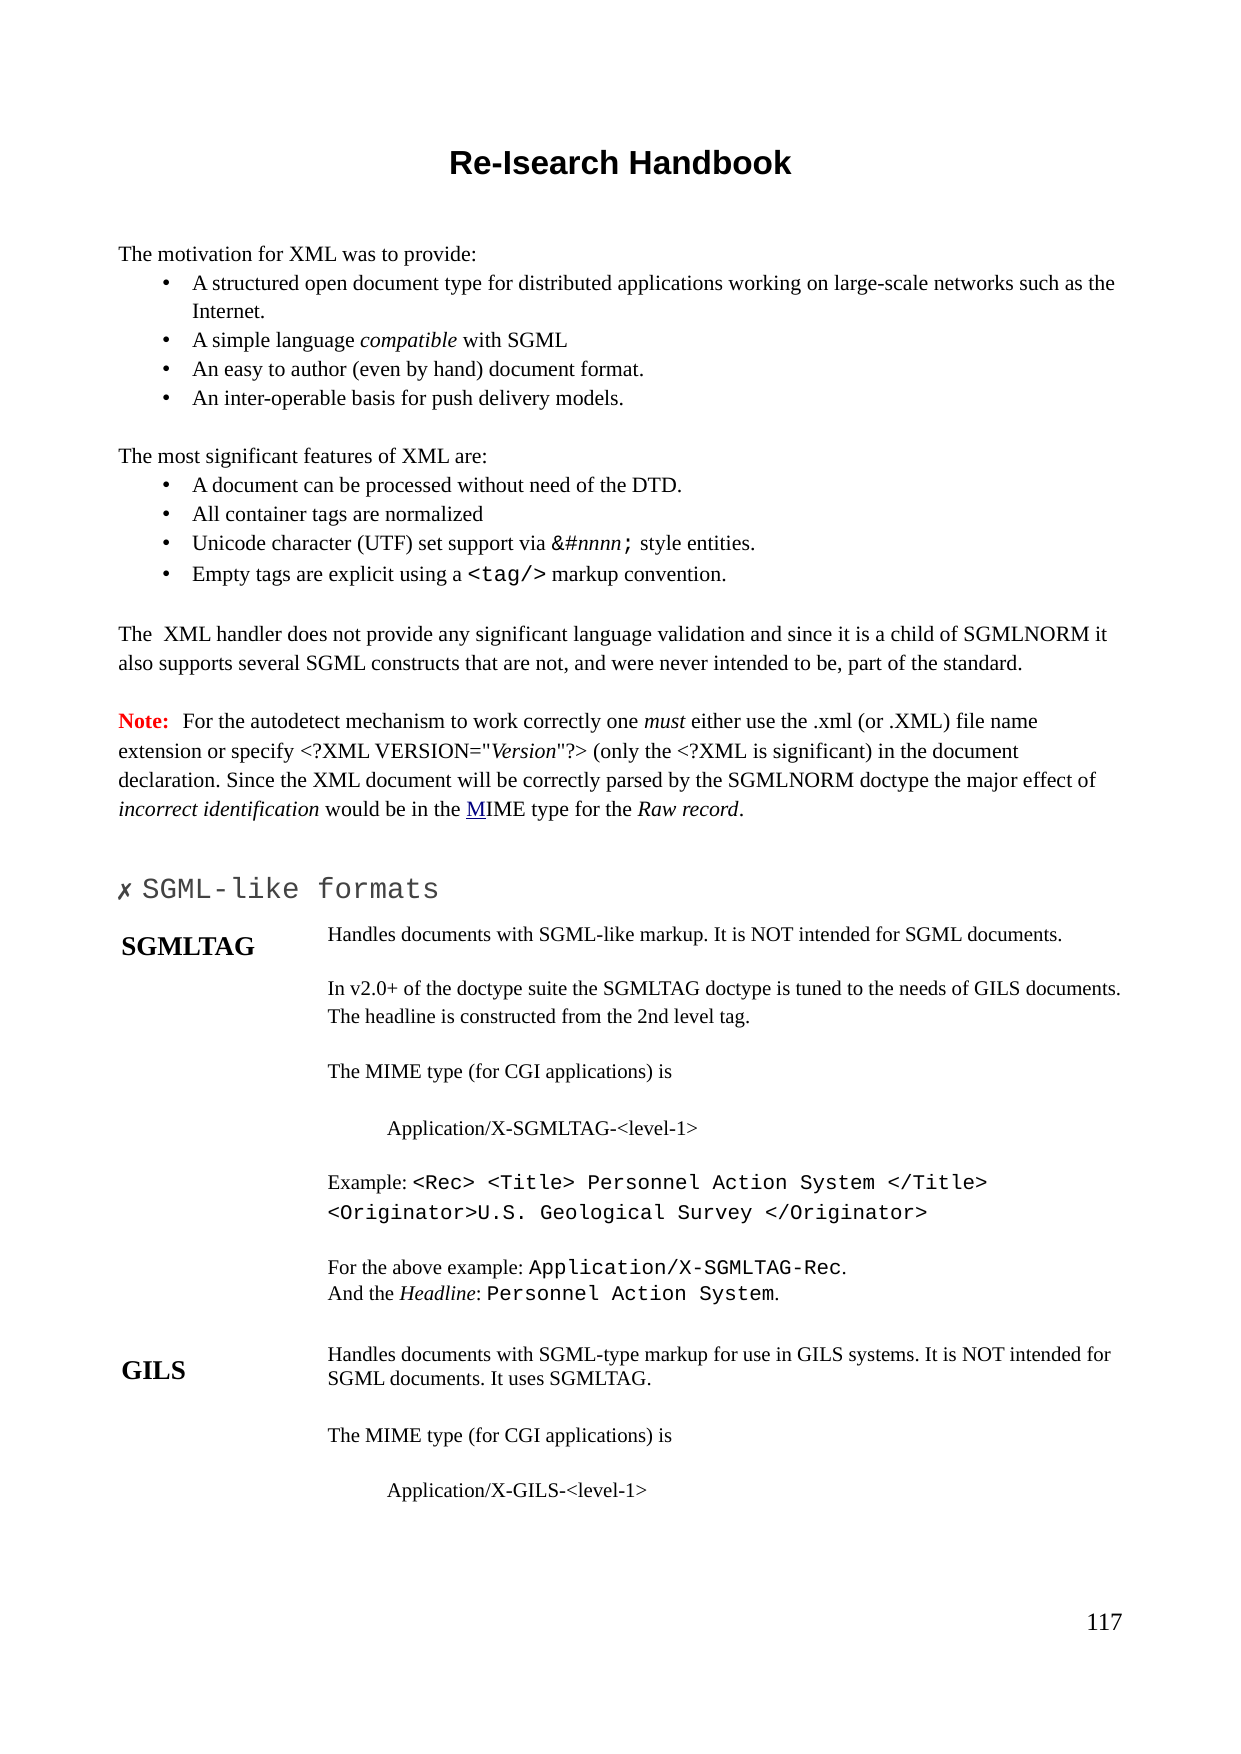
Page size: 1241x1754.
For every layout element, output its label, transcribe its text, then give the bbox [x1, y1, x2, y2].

table_header Handles documents with SGML-like markup. It is NOT intended for SGML documents. In v2.0+ of the doctype suite the SGMLTAG doctype is tuned to the needs of GILS documents. The headline is constructed from the 2nd level tag. The MIME type (for CGI applications) is Application/X-SGMLTAG-<level-1> Example: <Rec> <Title> Personnel Action System </Title> <Originator>U.S. Geological Survey </Originator> For the above example: Application/X-SGMLTAG-Rec. And the Headline: Personnel Action System. [325, 915, 1157, 1339]
list An easy to author (even by hand) document format. [162, 356, 1122, 382]
subtitle SGML-like formats [118, 874, 1122, 907]
list Unicode character (UTF) set support via &#nnnn; style entities. [162, 530, 1122, 557]
text The motivation for XML was to provide: [118, 241, 1122, 266]
list A structured open document type for distributed applications working on large-scale networks such as the Internet. [162, 269, 1122, 324]
table_cell Handles documents with SGML-type markup for use in GILS systems. It is NOT intended for SGML documents. It uses SGMLTAG. The MIME type (for CGI applications) is Application/X-GILS-<level-1> [325, 1339, 1157, 1534]
list An inter-operable basis for push delivery models. [162, 385, 1122, 411]
text The most significant features of XML are: [118, 443, 1122, 468]
list All container tags are normalized [162, 501, 1122, 526]
list A document can be processed without need of the DTD. [162, 472, 1122, 497]
text The XML handler does not provide any significant language validation and since it is a child of SGMLNORM it also supports several SGML constructs that are not, and were never intended to be, part of the standard. [118, 621, 1122, 675]
text Note: For the autodetect mechanism to work correctly one must either use the .xml (or .XML) file name extension or specify <?XML VERSION="Version"?> (only the <?XML is significant) in the document declaration. Since the XML document will be correctly parsed by the SGMLNORM doctype the major effect of incorrect identification would be in the MIME type for the Raw record. [118, 708, 1122, 822]
list Empty tags are explicit using a <tag/> markup convention. [162, 561, 1122, 588]
table_cell GILS [118, 1339, 324, 1534]
table_header SGMLTAG [118, 915, 324, 1339]
list A simple language compatible with SGML [162, 327, 1122, 353]
